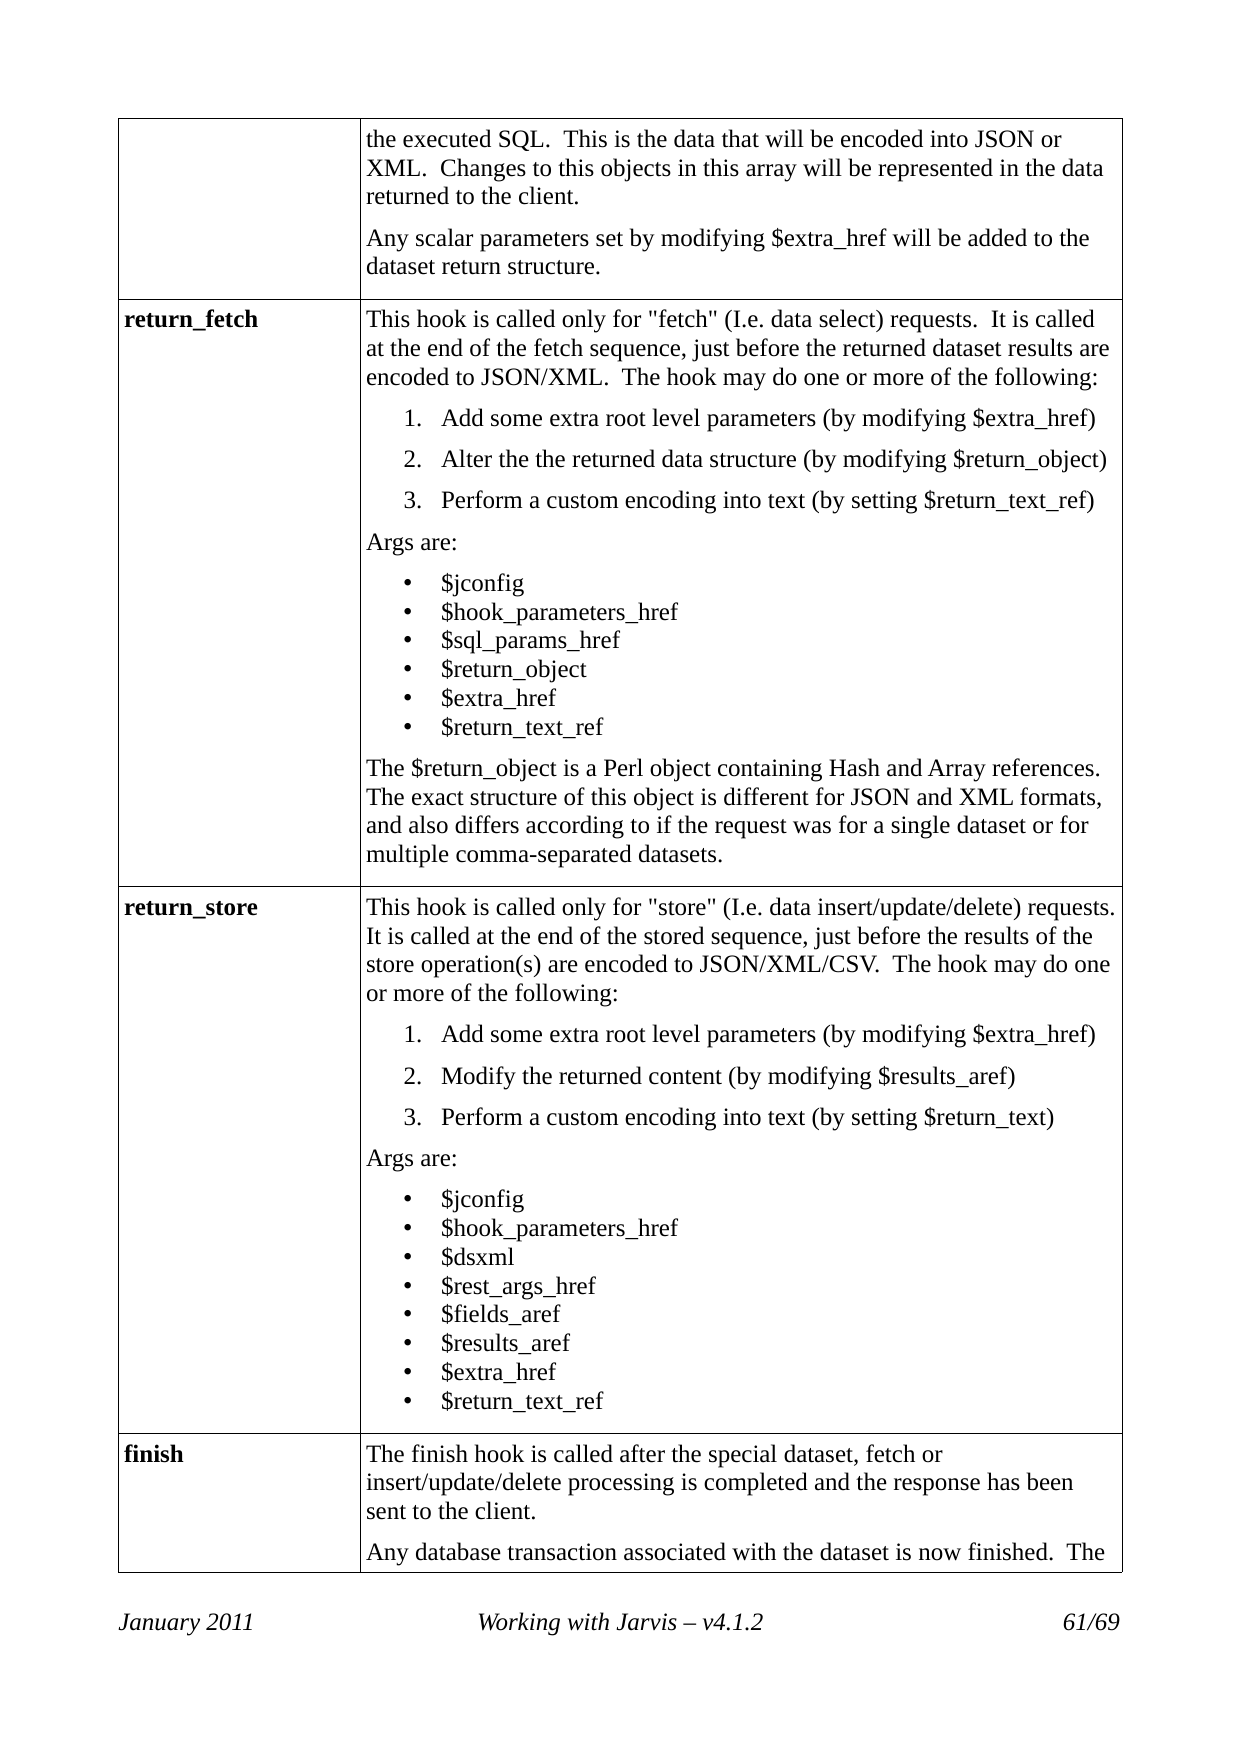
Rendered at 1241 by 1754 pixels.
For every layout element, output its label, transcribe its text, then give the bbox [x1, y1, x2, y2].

table_cell This hook is called only for "fetch" (I.e. data select) requests. It is called at the end of the fetch sequence, just before the returned dataset results are encoded to JSON/XML. The hook may do one or more of the following: Add some extra root level parameters (by modifying $extra_href) Alter the the returned data structure (by modifying $return_object) Perform a custom encoding into text (by setting $return_text_ref) Args are: $jconfig $hook_parameters_href $sql_params_href $return_object $extra_href $return_text_ref The $return_object is a Perl object containing Hash and Array references. The exact structure of this object is different for JSON and XML formats, and also differs according to if the request was for a single dataset or for multiple comma-separated datasets. [361, 300, 1122, 886]
table_cell This hook is called only for "store" (I.e. data insert/update/delete) requests. It is called at the end of the stored sequence, just before the results of the store operation(s) are encoded to JSON/XML/CSV. The hook may do one or more of the following: Add some extra root level parameters (by modifying $extra_href) Modify the returned content (by modifying $results_aref) Perform a custom encoding into text (by setting $return_text) Args are: $jconfig $hook_parameters_href $dsxml $rest_args_href $fields_aref $results_aref $extra_href $return_text_ref [361, 887, 1122, 1433]
table_cell return_fetch [119, 300, 360, 886]
table_cell the executed SQL. This is the data that will be encoded into JSON or XML. Changes to this objects in this array will be represented in the data returned to the client. Any scalar parameters set by modifying $extra_href will be added to the dataset return structure. [361, 119, 1122, 298]
table_cell [119, 119, 360, 298]
table_cell finish [119, 1434, 360, 1572]
table_cell The finish hook is called after the special dataset, fetch or insert/update/delete processing is completed and the response has been sent to the client. Any database transaction associated with the dataset is now finished. The [361, 1434, 1122, 1572]
table_cell return_store [119, 887, 360, 1433]
